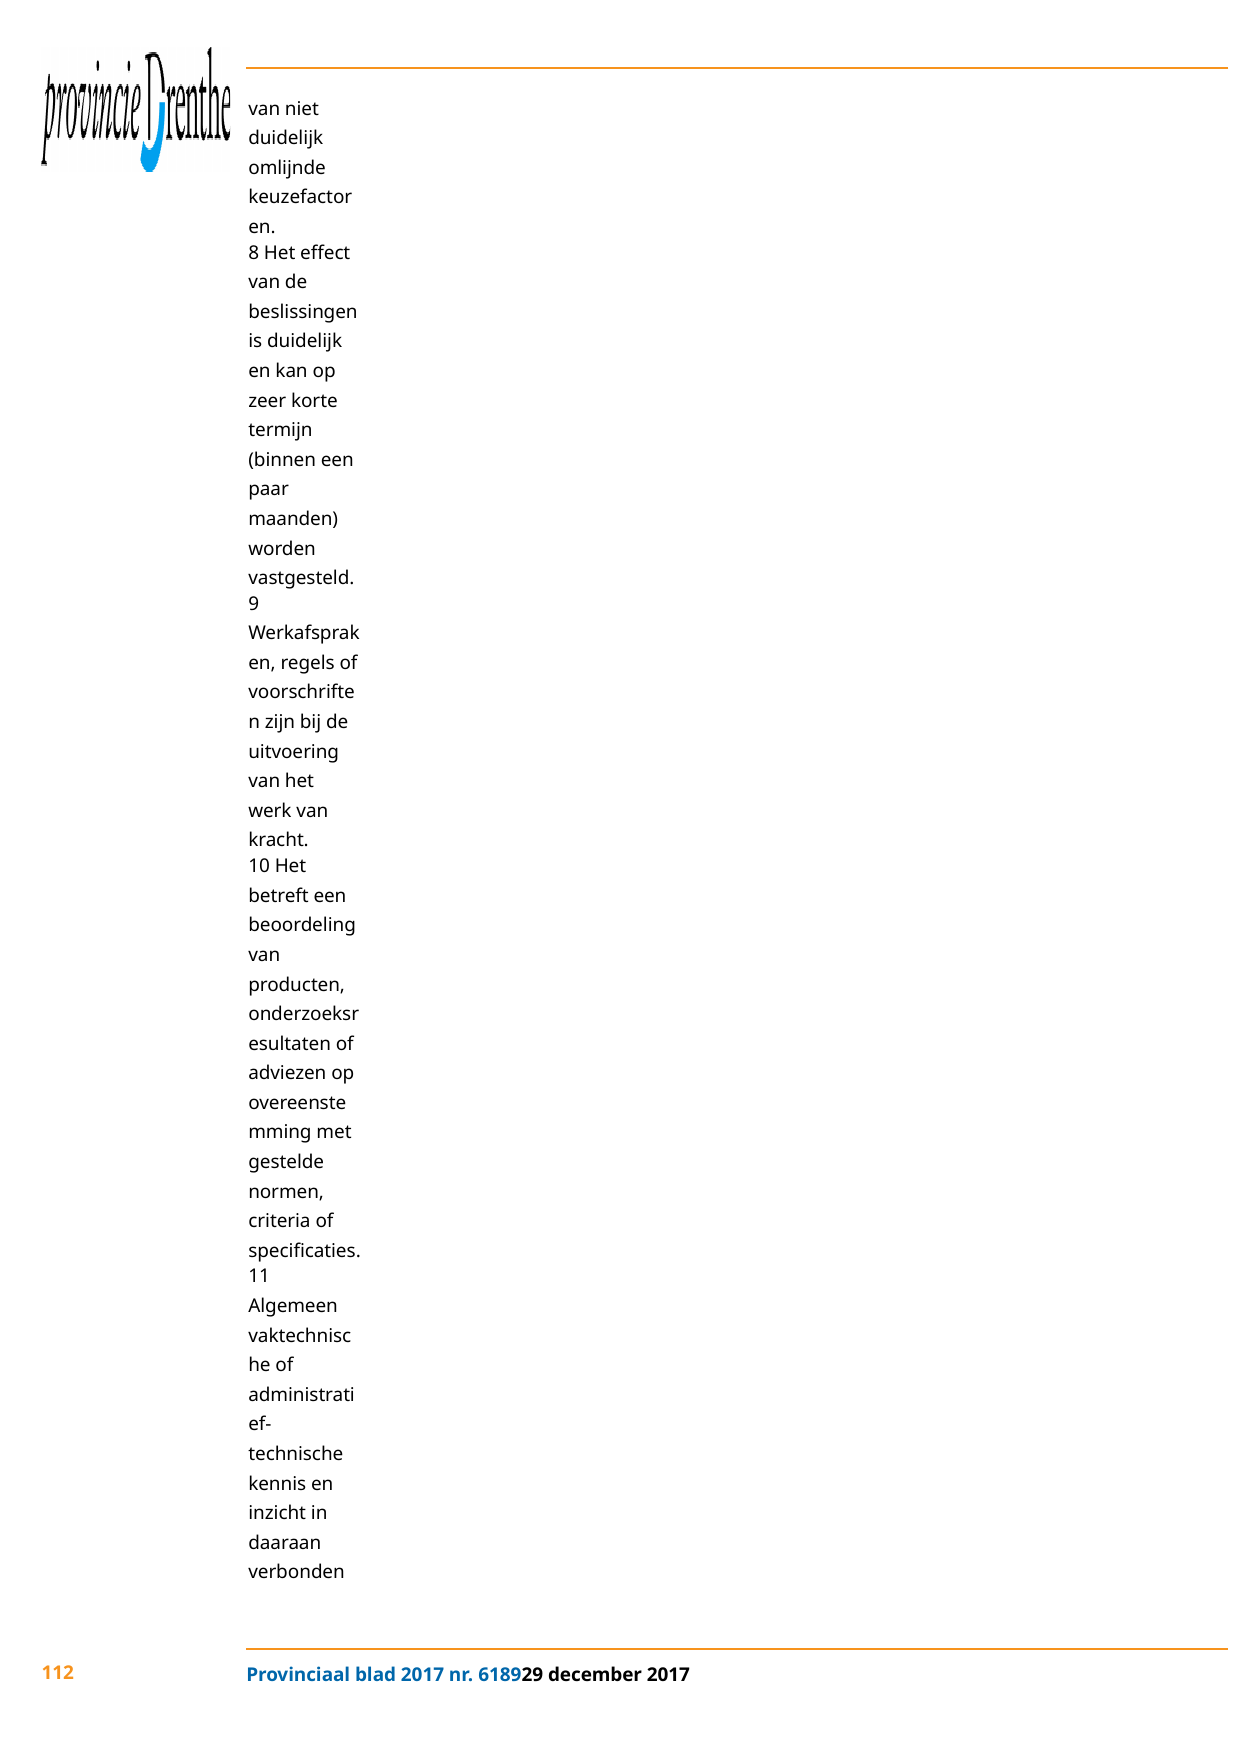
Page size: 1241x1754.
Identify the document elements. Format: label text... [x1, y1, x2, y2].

table_cell [700, 590, 813, 852]
table_cell [813, 853, 926, 1263]
table_cell van niet duidelijk omlijnde keuzefactoren. [248, 95, 361, 239]
table_cell [700, 853, 813, 1263]
table_cell [1039, 590, 1152, 852]
table_cell [474, 853, 587, 1263]
table_cell [700, 95, 813, 239]
table_cell [926, 853, 1038, 1263]
table_cell 10 Het betreft een beoordeling van producten, onderzoeksresultaten of adviezen op overeenstemming met gestelde normen, criteria of specificaties. [248, 853, 361, 1263]
table_cell [474, 95, 587, 239]
table_cell [813, 1263, 926, 1584]
table_cell [587, 853, 700, 1263]
table_cell [1039, 853, 1152, 1263]
table_cell [813, 239, 926, 590]
table_cell [474, 239, 587, 590]
table_cell 9 Werkafspraken, regels of voorschriften zijn bij de uitvoering van het werk van kracht. [248, 590, 361, 852]
table_cell [587, 95, 700, 239]
table_cell [474, 590, 587, 852]
table_cell [361, 95, 474, 239]
picture [41, 47, 231, 172]
table_cell [361, 239, 474, 590]
table_cell [1039, 95, 1152, 239]
table_cell [813, 95, 926, 239]
table_cell [926, 239, 1038, 590]
table_cell 11 Algemeen vaktechnische of administratief-technische kennis en inzicht in daaraan verbonden [248, 1263, 361, 1584]
table_cell [587, 590, 700, 852]
table_cell [926, 590, 1038, 852]
table_cell [1039, 1263, 1152, 1584]
table_cell [700, 1263, 813, 1584]
table_cell [813, 590, 926, 852]
table_cell [361, 590, 474, 852]
table_cell 8 Het effect van de beslissingen is duidelijk en kan op zeer korte termijn (binnen een paar maanden) worden vastgesteld. [248, 239, 361, 590]
table_cell [1039, 239, 1152, 590]
table_cell [926, 1263, 1038, 1584]
table_cell [361, 853, 474, 1263]
table_cell [926, 95, 1038, 239]
table_cell [700, 239, 813, 590]
table_cell [361, 1263, 474, 1584]
table_cell [587, 239, 700, 590]
table_cell [474, 1263, 587, 1584]
table_cell [587, 1263, 700, 1584]
